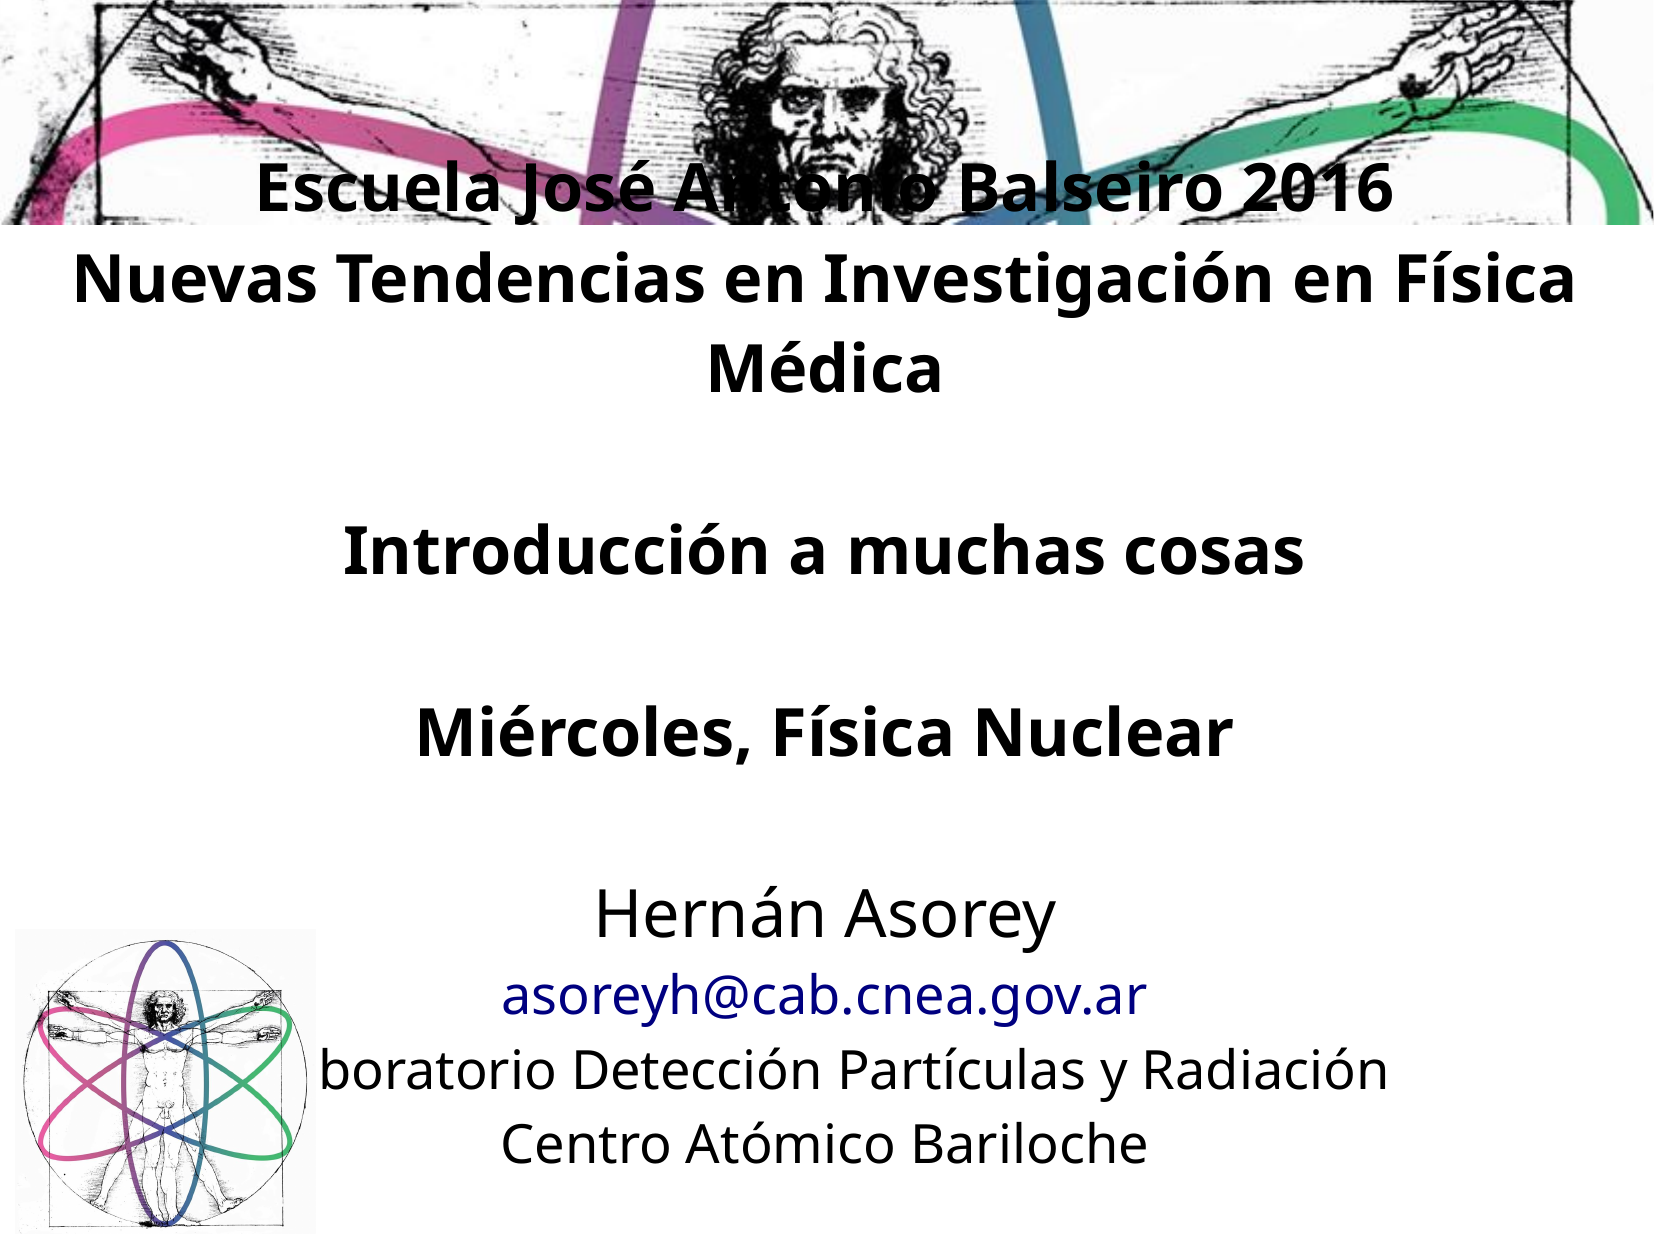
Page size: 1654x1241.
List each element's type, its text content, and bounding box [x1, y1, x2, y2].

text_box Escuela José Antonio Balseiro 2016 Nuevas Tendencias en Investigación en Física Médica Introducción a muchas cosas Miércoles, Física Nuclear Hernán Asorey asoreyh@cab.cnea.gov.ar Laboratorio Detección Partículas y Radiación Centro Atómico Bariloche [45, 239, 1606, 1171]
picture [15, 929, 316, 1235]
picture [0, 0, 1654, 225]
